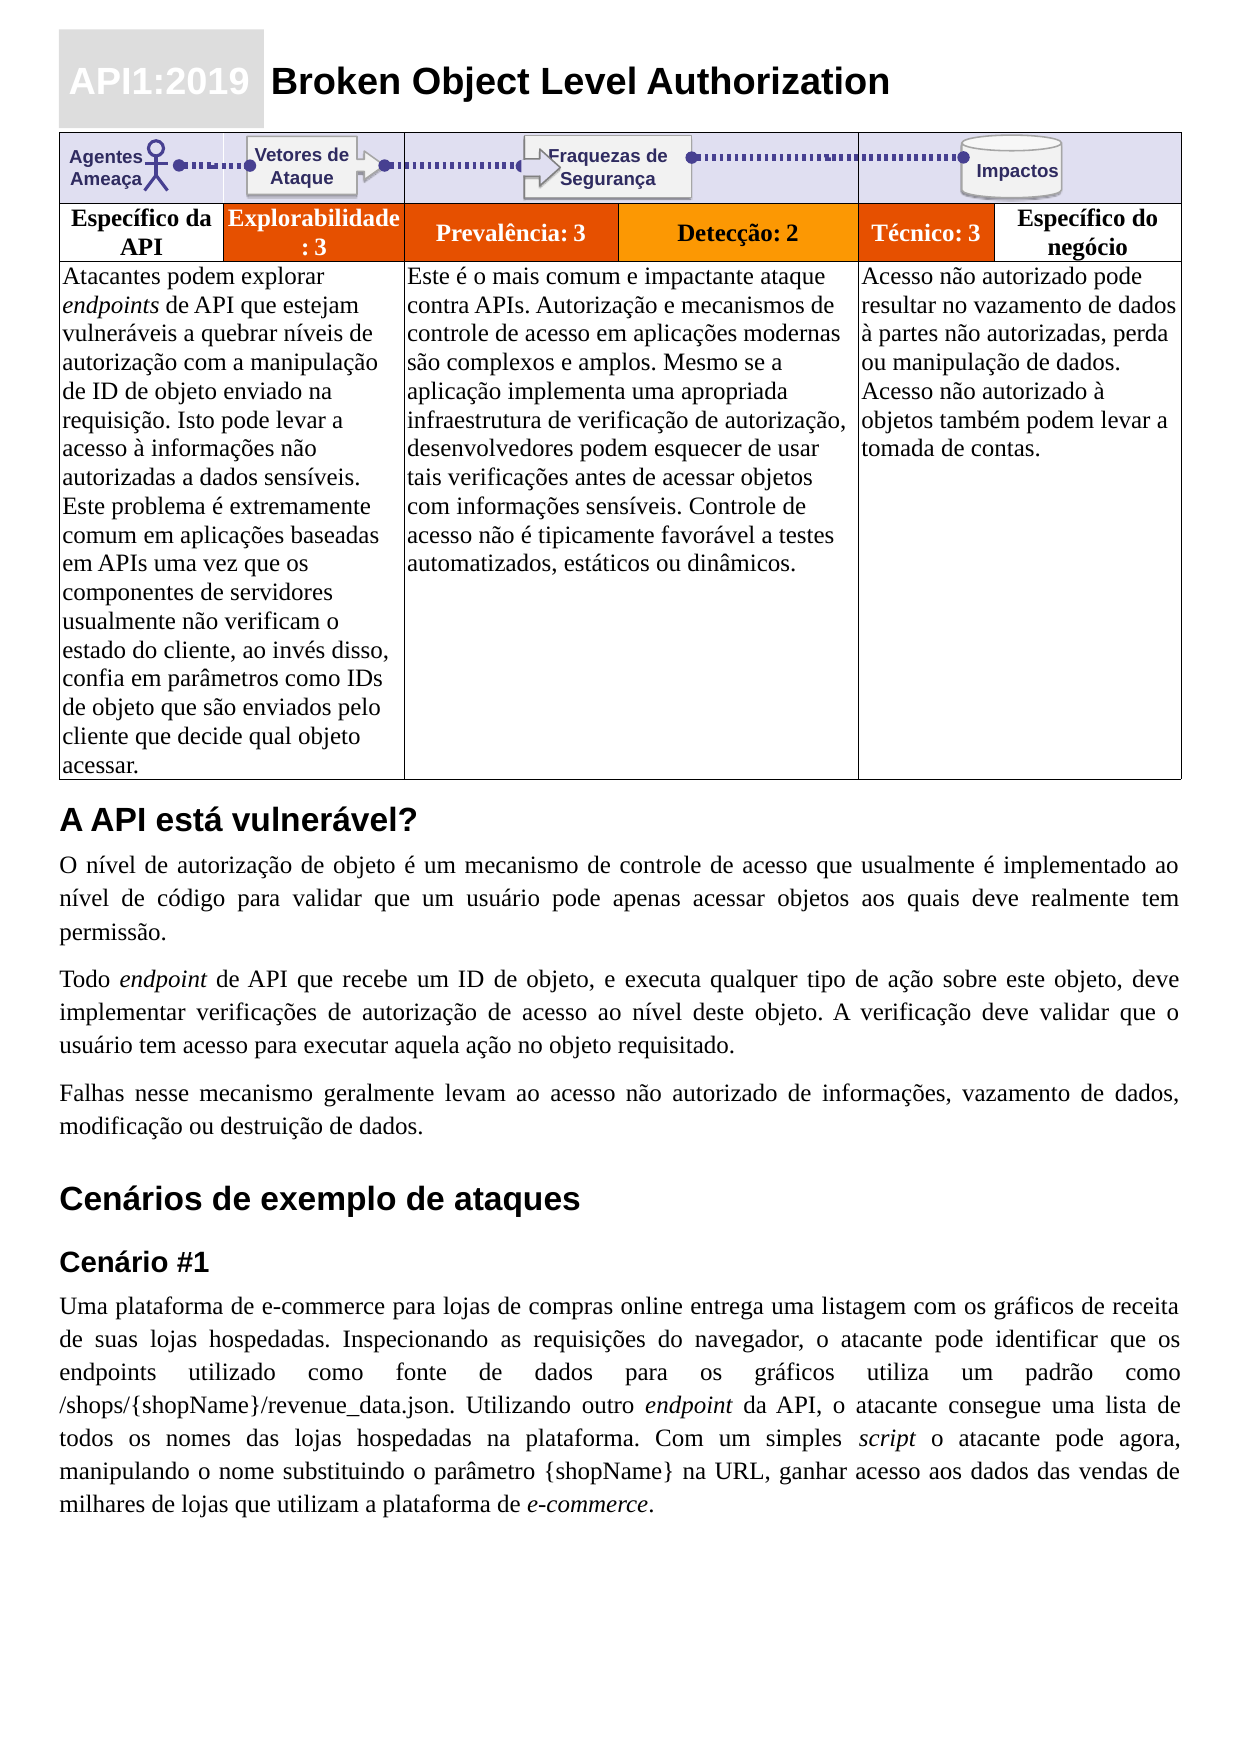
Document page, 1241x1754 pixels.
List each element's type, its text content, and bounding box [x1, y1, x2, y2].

table_cell Específico da API [60, 204, 223, 261]
table_header [405, 133, 618, 203]
table_cell Atacantes podem explorar endpoints de API que estejam vulneráveis a quebrar níveis de autorização com a manipulação de ID de objeto enviado na requisição. Isto pode levar a acesso à informações não autorizadas a dados sensíveis. Este problema é extremamente comum em aplicações baseadas em APIs uma vez que os componentes de servidores usualmente não verificam o estado do cliente, ao invés disso, confia em parâmetros como IDs de objeto que são enviados pelo cliente que decide qual objeto acessar. [60, 262, 404, 778]
text Uma plataforma de e-commerce para lojas de compras online entrega uma listagem com os gráficos de receita de suas lojas hospedadas. Inspecionando as requisições do navegador, o atacante pode identificar que os endpoints utilizado como fonte de dados para os gráficos utiliza um padrão como /shops/{shopName}/revenue_data.json. Utilizando outro endpoint da API, o atacante consegue uma lista de todos os nomes das lojas hospedadas na plataforma. Com um simples script o atacante pode agora, manipulando o nome substituindo o parâmetro {shopName} na URL, ganhar acesso aos dados das vendas de milhares de lojas que utilizam a plataforma de e-commerce. [59, 1291, 1181, 1518]
text Falhas nesse mecanismo geralmente levam ao acesso não autorizado de informações, vazamento de dados, modificação ou destruição de dados. [59, 1078, 1181, 1139]
table_cell Detecção: 2 [619, 204, 858, 261]
table_header [859, 133, 994, 203]
table_cell Explorabilidade: 3 [224, 204, 404, 261]
table_header [60, 133, 223, 203]
table_cell Técnico: 3 [859, 204, 994, 261]
subtitle Cenário #1 [59, 1245, 1181, 1279]
table_cell Específico do negócio [995, 204, 1181, 261]
subtitle A API está vulnerável? [59, 799, 1181, 838]
table_header [224, 133, 404, 203]
table_header [618, 133, 858, 203]
text Todo endpoint de API que recebe um ID de objeto, e executa qualquer tipo de ação sobre este objeto, deve implementar verificações de autorização de acesso ao nível deste objeto. A verificação deve validar que o usuário tem acesso para executar aquela ação no objeto requisitado. [59, 964, 1181, 1059]
table_cell Prevalência: 3 [405, 204, 618, 261]
text O nível de autorização de objeto é um mecanismo de controle de acesso que usualmente é implementado ao nível de código para validar que um usuário pode apenas acessar objetos aos quais deve realmente tem permissão. [59, 851, 1181, 945]
table_header [994, 133, 1181, 203]
table_cell Este é o mais comum e impactante ataque contra APIs. Autorização e mecanismos de controle de acesso em aplicações modernas são complexos e amplos. Mesmo se a aplicação implementa uma apropriada infraestrutura de verificação de autorização, desenvolvedores podem esquecer de usar tais verificações antes de acessar objetos com informações sensíveis. Controle de acesso não é tipicamente favorável a testes automatizados, estáticos ou dinâmicos. [405, 262, 858, 778]
table_cell Acesso não autorizado pode resultar no vazamento de dados à partes não autorizadas, perda ou manipulação de dados. Acesso não autorizado à objetos também podem levar a tomada de contas. [859, 262, 1181, 778]
subtitle Cenários de exemplo de ataques [59, 1179, 1181, 1218]
